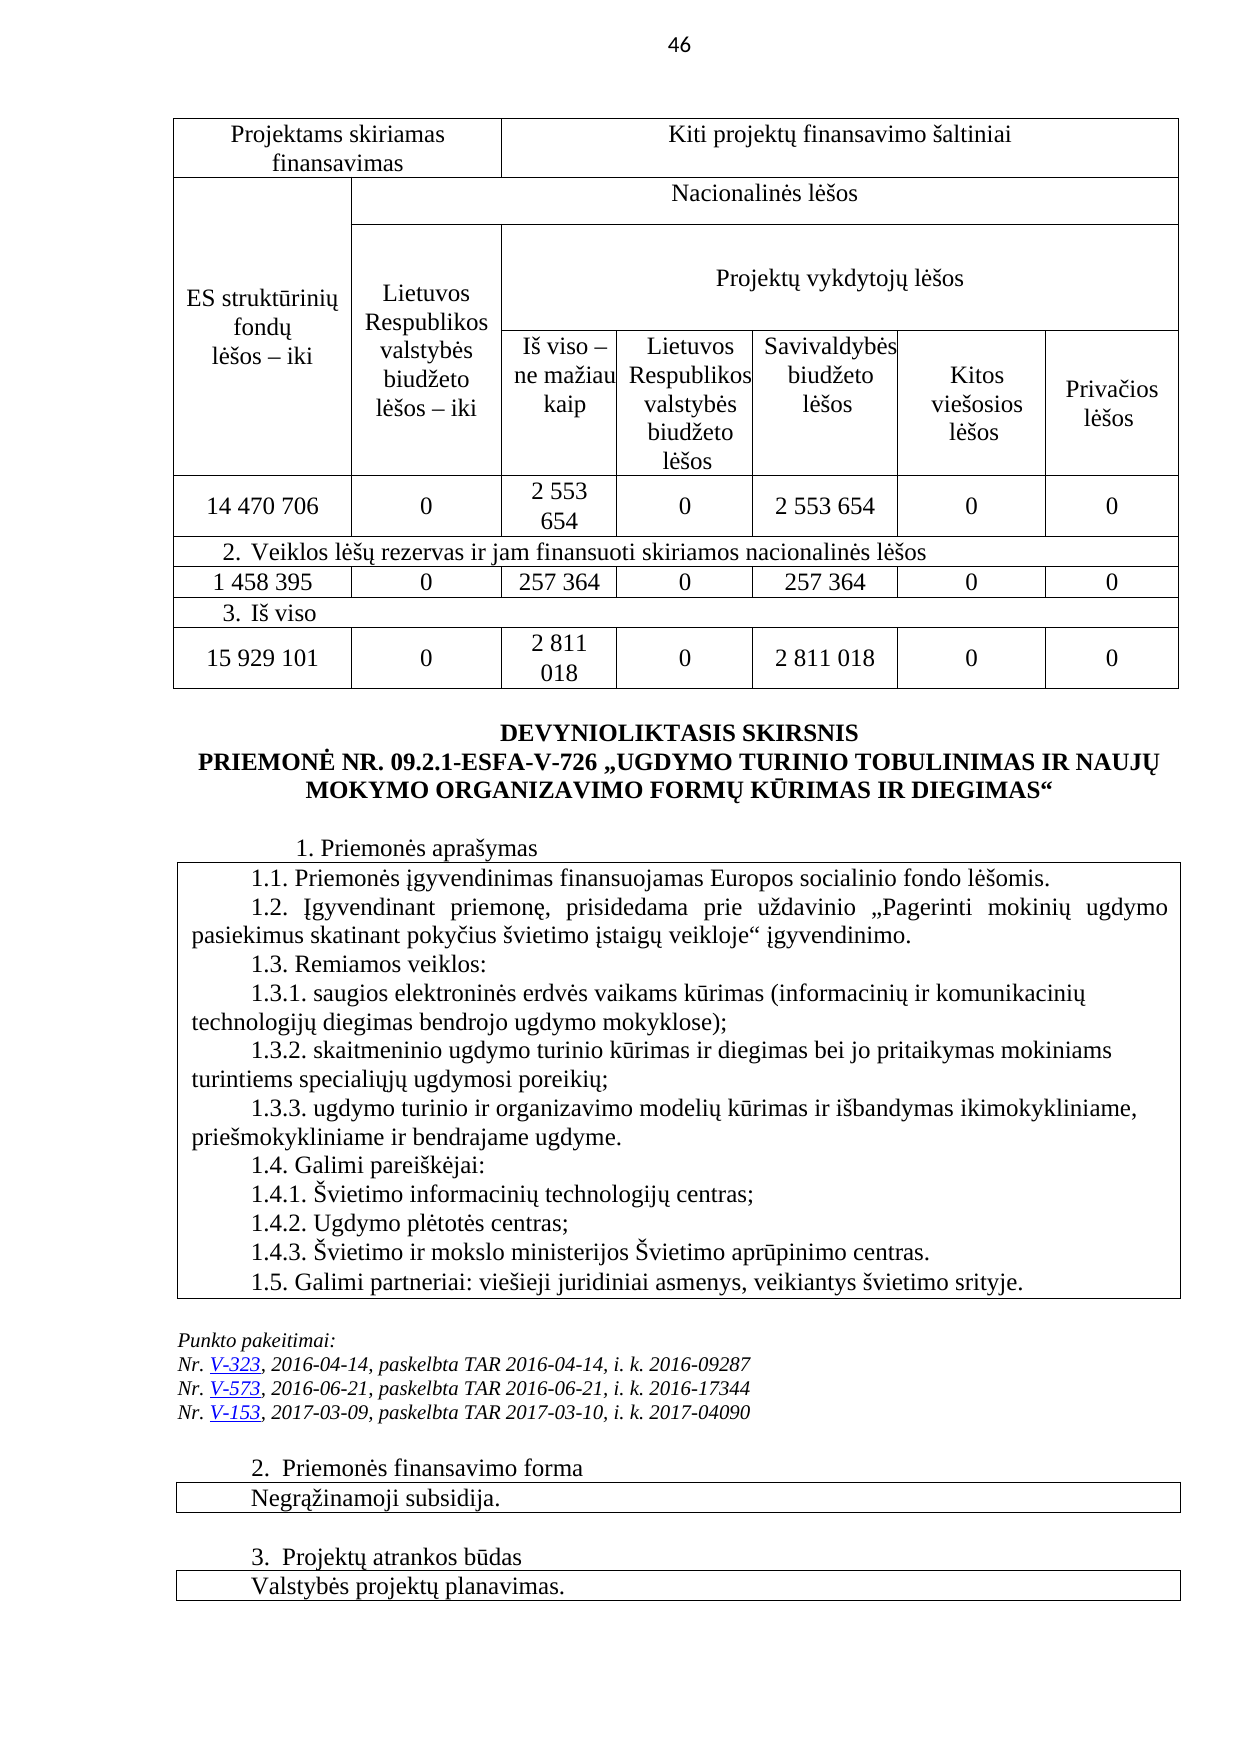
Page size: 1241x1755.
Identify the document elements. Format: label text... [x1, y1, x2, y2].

table_cell 0 [352, 628, 501, 688]
text Nr. V-323, 2016-04-14, paskelbta TAR 2016-04-14, i. k. 2016-09287 [177, 1352, 1181, 1376]
text 2. Priemonės finansavimo forma [251, 1453, 1181, 1482]
table_cell 257 364 [502, 567, 616, 597]
table_cell 0 [1046, 476, 1178, 536]
text Nr. V-573, 2016-06-21, paskelbta TAR 2016-06-21, i. k. 2016-17344 [177, 1376, 1181, 1400]
text PRIEMONĖ NR. 09.2.1-ESFA-V-726 „UGDYMO TURINIO TOBULINIMAS IR NAUJŲ MOKYMO ORGANIZAVIMO FORMŲ KŪRIMAS IR DIEGIMAS“ [177, 747, 1181, 804]
table_cell Projektų vykdytojų lėšos [502, 225, 1178, 330]
table_cell 0 [898, 567, 1045, 597]
text Nr. V-153, 2017-03-09, paskelbta TAR 2017-03-10, i. k. 2017-04090 [177, 1400, 1181, 1424]
table_cell 0 [617, 476, 752, 536]
table_cell 0 [1046, 628, 1178, 688]
table_cell 0 [352, 567, 501, 597]
table_header Projektams skiriamas finansavimas [174, 119, 501, 177]
table_cell 0 [898, 476, 1045, 536]
table_cell Savivaldybės biudžeto lėšos [753, 331, 897, 475]
table_cell 2 553 654 [502, 476, 616, 536]
table_cell 2. Veiklos lėšų rezervas ir jam finansuoti skiriamos nacionalinės lėšos [174, 537, 1178, 566]
table_cell ES struktūrinių fondų lėšos – iki [174, 178, 351, 475]
table_cell 0 [1046, 567, 1178, 597]
table_cell 0 [898, 628, 1045, 688]
table_cell 0 [352, 476, 501, 536]
text 1. Priemonės aprašymas [295, 833, 1181, 862]
table_cell Privačios lėšos [1046, 331, 1178, 475]
table_cell 2 553 654 [753, 476, 897, 536]
table_cell 257 364 [753, 567, 897, 597]
table_cell 14 470 706 [174, 476, 351, 536]
table_cell 3. Iš viso [174, 598, 1178, 627]
table_header Kiti projektų finansavimo šaltiniai [502, 119, 1178, 177]
table_cell 0 [617, 567, 752, 597]
text 3. Projektų atrankos būdas [251, 1542, 1181, 1570]
table_cell Lietuvos Respublikos valstybės biudžeto lėšos – iki [352, 225, 501, 475]
table_header Valstybės projektų planavimas. [177, 1571, 1180, 1600]
text Punkto pakeitimai: [177, 1328, 1181, 1352]
table_cell 2 811 018 [502, 628, 616, 688]
table_cell 1 458 395 [174, 567, 351, 597]
table_cell 2 811 018 [753, 628, 897, 688]
table_cell Kitos viešosios lėšos [898, 331, 1045, 475]
table_cell Nacionalinės lėšos [352, 178, 1178, 224]
table_cell Iš viso – ne mažiau kaip [502, 331, 616, 475]
table_cell 15 929 101 [174, 628, 351, 688]
table_header Negrąžinamoji subsidija. [177, 1483, 1180, 1512]
table_cell 0 [617, 628, 752, 688]
text DEVYNIOLIKTASIS SKIRSNIS [177, 718, 1181, 747]
table_header 1.1. Priemonės įgyvendinimas finansuojamas Europos socialinio fondo lėšomis. 1.2. Įgyvendinant priemonę, prisidedama prie uždavinio „Pagerinti mokinių ugdymo pasiekimus skatinant pokyčius švietimo įstaigų veikloje“ įgyvendinimo. 1.3. Remiamos veiklos: 1.3.1. saugios elektroninės erdvės vaikams kūrimas (informacinių ir komunikacinių technologijų diegimas bendrojo ugdymo mokyklose); 1.3.2. skaitmeninio ugdymo turinio kūrimas ir diegimas bei jo pritaikymas mokiniams turintiems specialiųjų ugdymosi poreikių; 1.3.3. ugdymo turinio ir organizavimo modelių kūrimas ir išbandymas ikimokykliniame, priešmokykliniame ir bendrajame ugdyme. 1.4. Galimi pareiškėjai: 1.4.1. Švietimo informacinių technologijų centras; 1.4.2. Ugdymo plėtotės centras; 1.4.3. Švietimo ir mokslo ministerijos Švietimo aprūpinimo centras. 1.5. Galimi partneriai: viešieji juridiniai asmenys, veikiantys švietimo srityje. [178, 863, 1180, 1298]
table_cell Lietuvos Respublikos valstybės biudžeto lėšos [617, 331, 752, 475]
